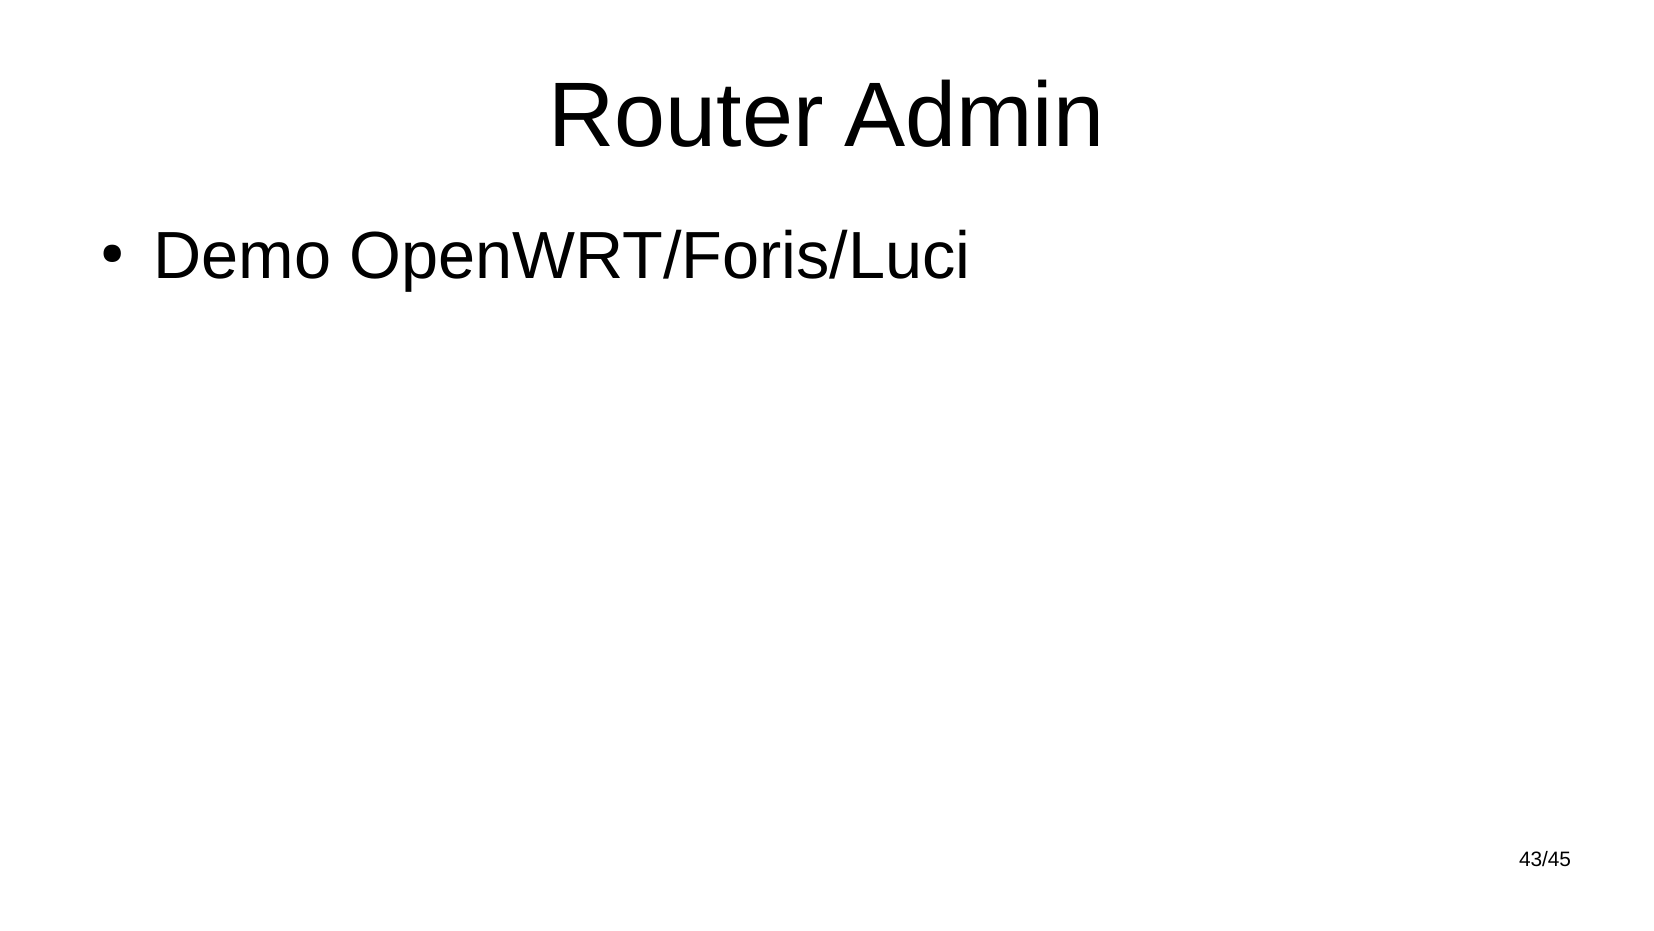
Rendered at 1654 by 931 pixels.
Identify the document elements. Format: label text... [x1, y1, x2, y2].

title Router Admin [82, 37, 1571, 193]
list Demo OpenWRT/Foris/Luci [82, 217, 1571, 758]
